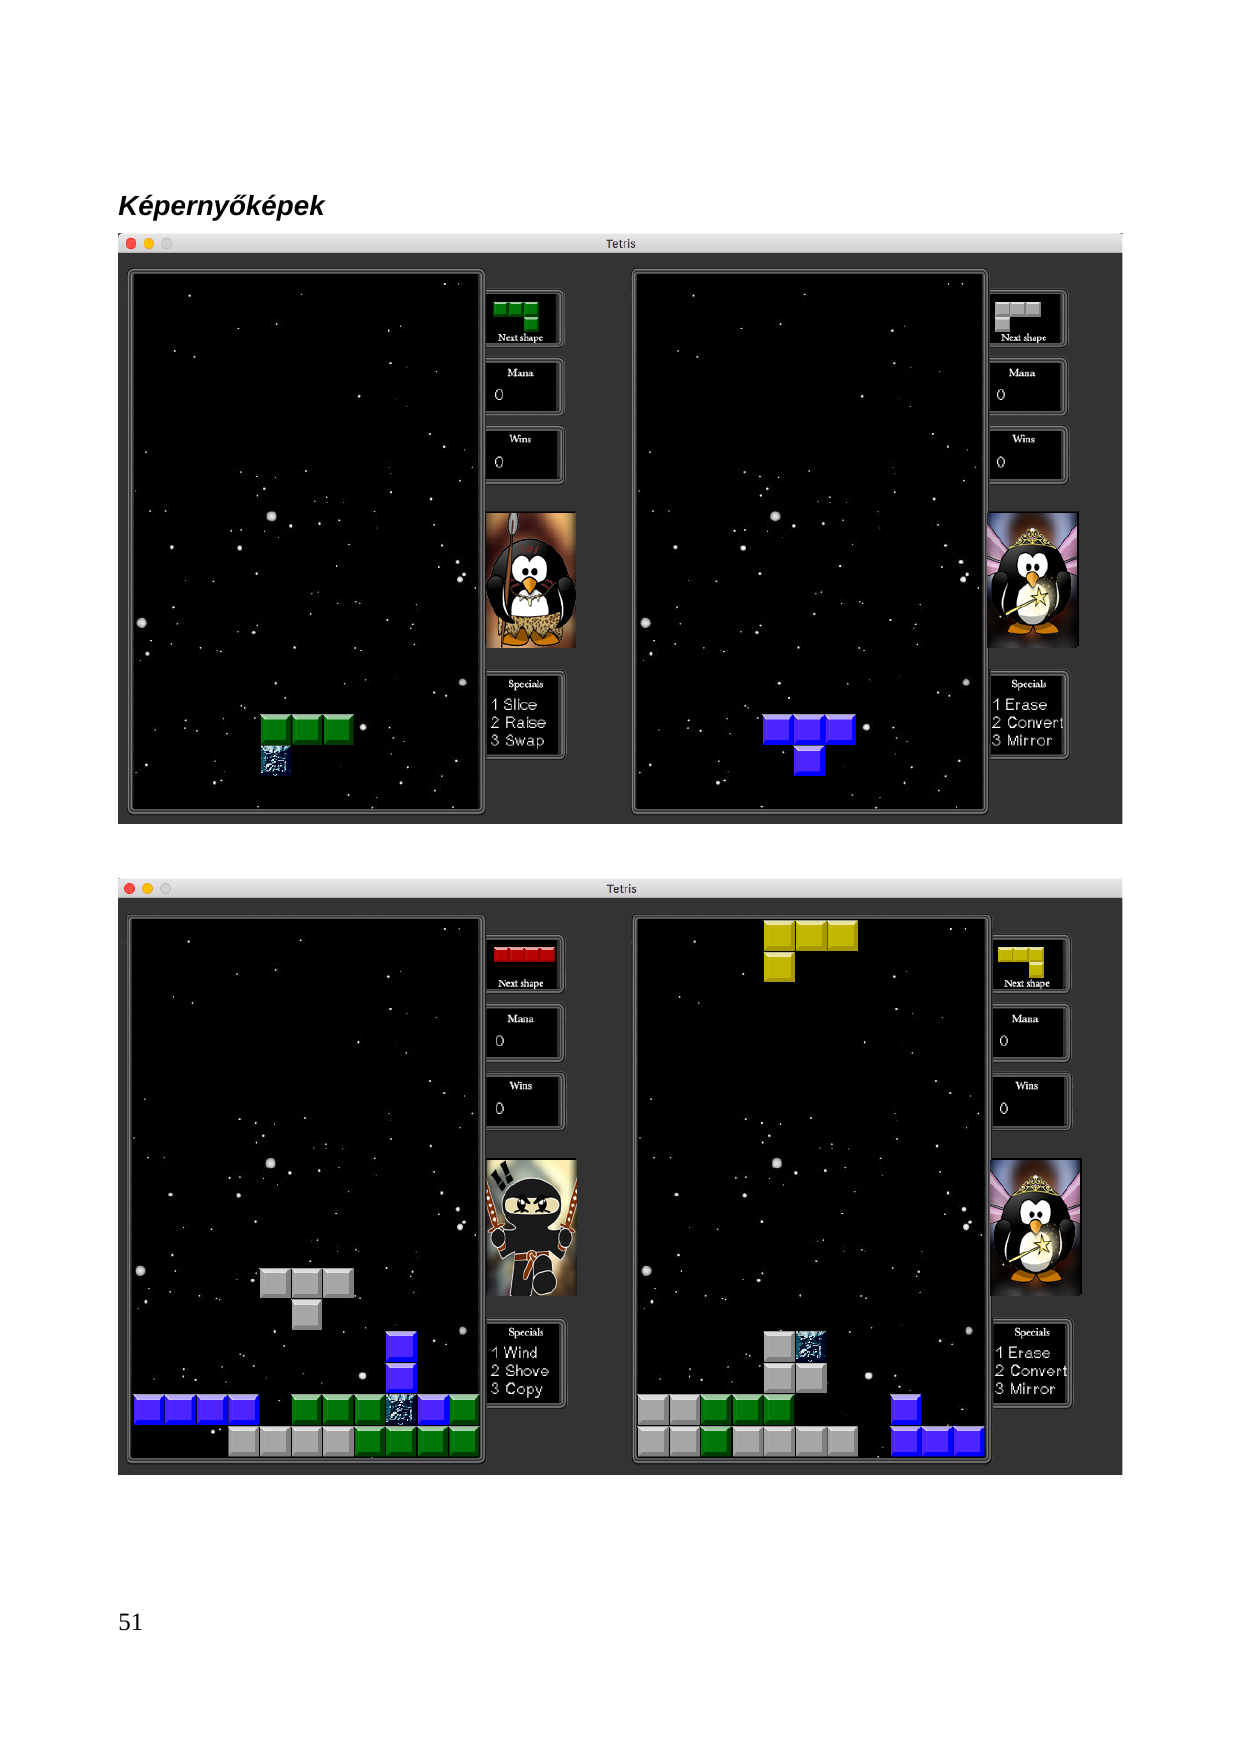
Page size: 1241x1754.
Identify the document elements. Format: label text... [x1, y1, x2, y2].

subtitle Képernyőképek [118, 189, 1122, 221]
picture [118, 878, 1123, 1475]
picture [118, 233, 1123, 824]
